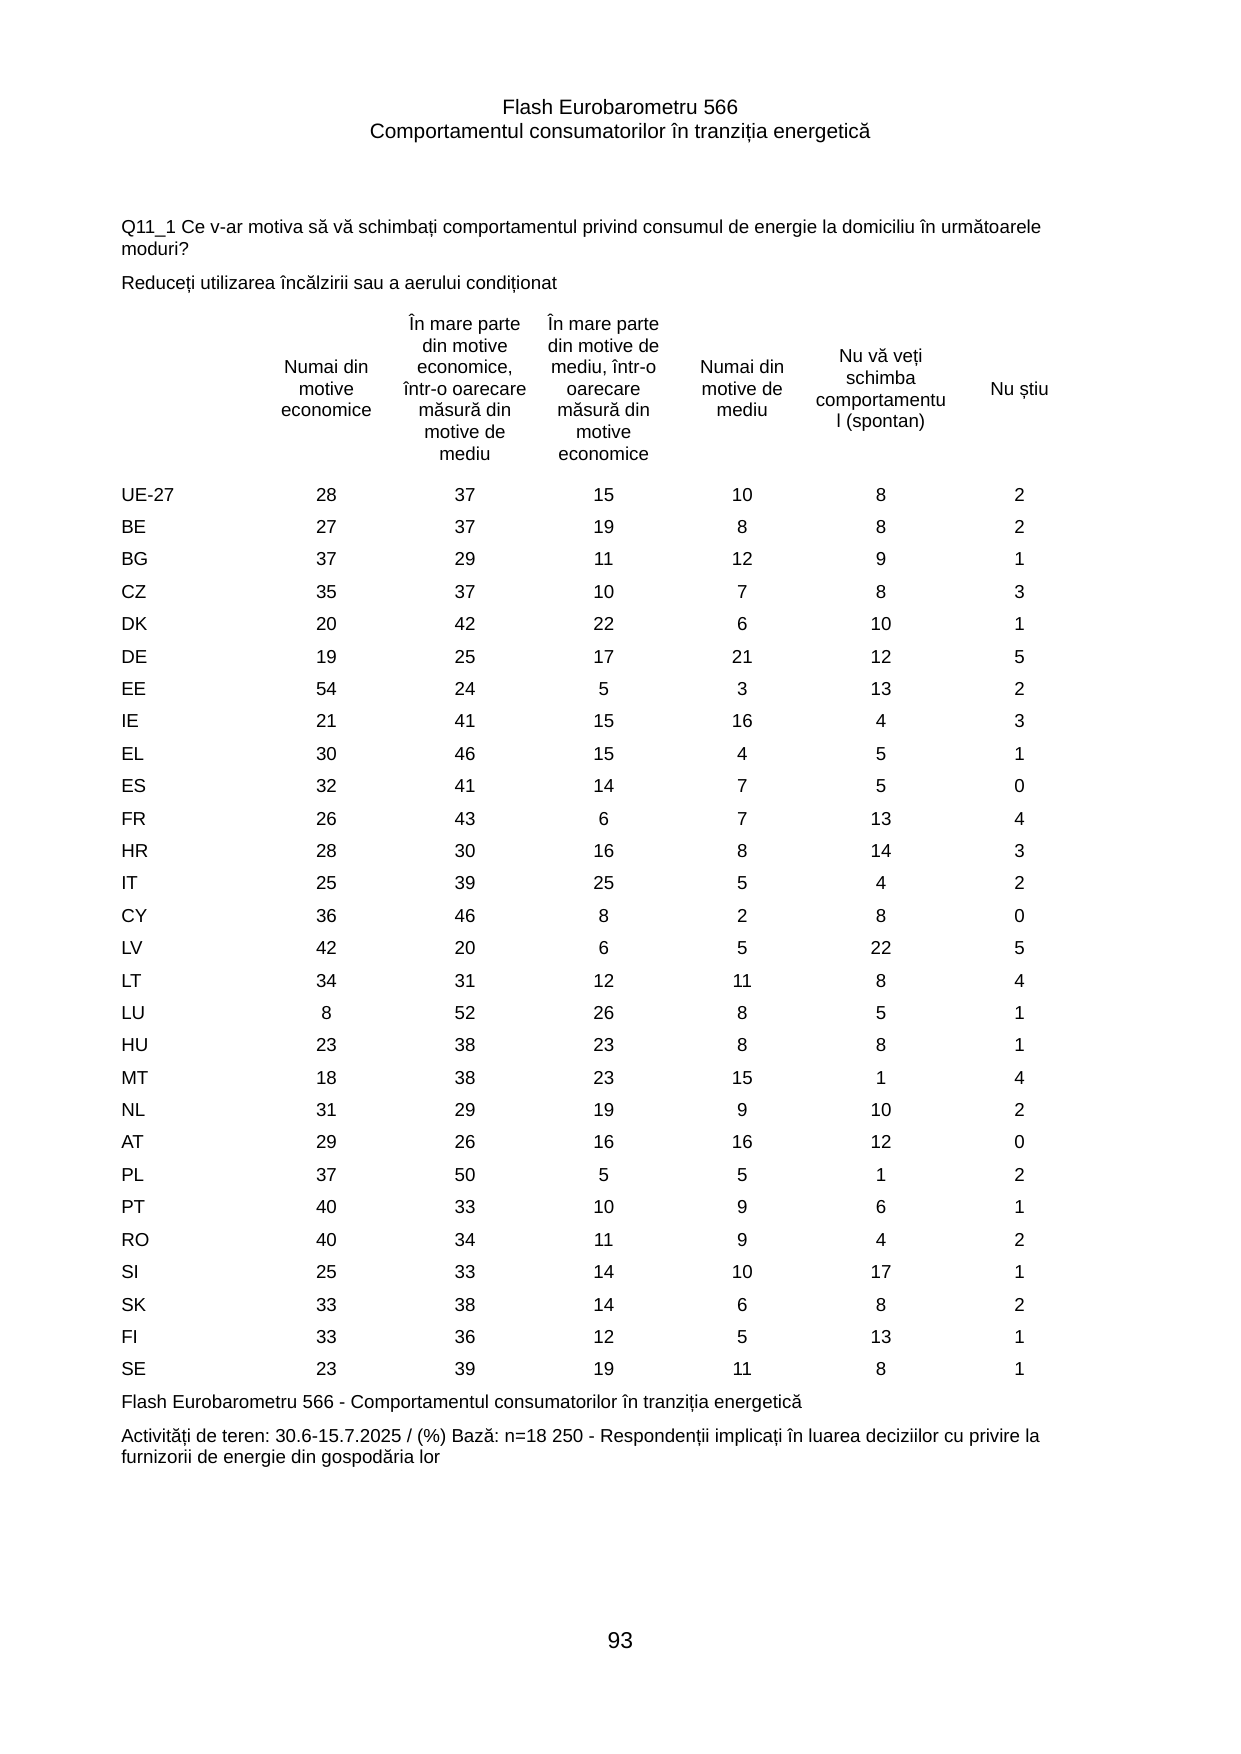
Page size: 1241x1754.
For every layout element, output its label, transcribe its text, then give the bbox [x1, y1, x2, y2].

table_cell 1 [950, 608, 1089, 640]
table_cell 11 [534, 1223, 673, 1256]
table_cell 2 [950, 1223, 1089, 1256]
table_cell AT [118, 1126, 257, 1158]
table_cell Numai din motive economice [257, 299, 395, 478]
table_cell 8 [673, 834, 811, 867]
table_cell CY [118, 899, 257, 932]
table_cell 6 [811, 1191, 950, 1223]
table_cell 18 [257, 1061, 395, 1093]
table_cell 8 [811, 1353, 950, 1385]
table_cell 8 [811, 964, 950, 996]
table_cell 6 [534, 802, 673, 834]
table_cell 6 [534, 932, 673, 964]
table_cell 5 [950, 932, 1089, 964]
table_cell 25 [257, 1256, 395, 1288]
table_cell 16 [673, 705, 811, 737]
table_cell 22 [811, 932, 950, 964]
table_cell 34 [257, 964, 395, 996]
table_cell Activități de teren: 30.6-15.7.2025 / (%) Bază: n=18 250 - Respondenții implicați în luarea deciziilor cu privire la furnizorii de energie din gospodăria lor [118, 1418, 1089, 1475]
table_cell 32 [257, 770, 395, 802]
table_cell În mare parte din motive economice, într-o oarecare măsură din motive de mediu [395, 299, 534, 478]
table_cell RO [118, 1223, 257, 1256]
table_cell 43 [395, 802, 534, 834]
table_cell 29 [395, 543, 534, 575]
table_cell 5 [673, 932, 811, 964]
table_cell 37 [395, 478, 534, 510]
table_cell 21 [257, 705, 395, 737]
table_cell 8 [673, 1029, 811, 1061]
table_cell MT [118, 1061, 257, 1093]
table_cell 14 [534, 770, 673, 802]
table_cell 37 [257, 543, 395, 575]
table_cell 46 [395, 737, 534, 769]
table_cell 31 [257, 1094, 395, 1126]
table_cell 37 [257, 1158, 395, 1191]
table_cell SK [118, 1288, 257, 1320]
table_cell 8 [673, 996, 811, 1029]
table_cell 2 [950, 510, 1089, 543]
table_cell 1 [950, 1320, 1089, 1353]
table_cell 24 [395, 673, 534, 705]
table_cell 5 [811, 770, 950, 802]
table_cell DE [118, 640, 257, 672]
table_cell 21 [673, 640, 811, 672]
table_cell 15 [534, 478, 673, 510]
table_cell 11 [673, 1353, 811, 1385]
table_cell 20 [395, 932, 534, 964]
table_cell PT [118, 1191, 257, 1223]
table_cell 10 [534, 1191, 673, 1223]
table_cell 39 [395, 867, 534, 899]
table_cell 9 [673, 1191, 811, 1223]
table_cell 14 [534, 1256, 673, 1288]
table_cell 12 [534, 964, 673, 996]
table_cell 17 [534, 640, 673, 672]
table_cell UE-27 [118, 478, 257, 510]
table_cell 28 [257, 478, 395, 510]
table_cell 2 [950, 673, 1089, 705]
table_cell 54 [257, 673, 395, 705]
table_cell 29 [395, 1094, 534, 1126]
table_cell EE [118, 673, 257, 705]
table_cell 9 [673, 1223, 811, 1256]
table_cell 5 [811, 996, 950, 1029]
table_cell 22 [534, 608, 673, 640]
table_cell 6 [673, 1288, 811, 1320]
table_cell 19 [257, 640, 395, 672]
table_cell SI [118, 1256, 257, 1288]
table_cell 31 [395, 964, 534, 996]
table_cell 11 [534, 543, 673, 575]
table_cell 1 [950, 1029, 1089, 1061]
table_cell [118, 299, 257, 478]
table_cell În mare parte din motive de mediu, într-o oarecare măsură din motive economice [534, 299, 673, 478]
table_cell 3 [950, 575, 1089, 608]
table_cell ES [118, 770, 257, 802]
table_cell 23 [534, 1029, 673, 1061]
table_cell 13 [811, 1320, 950, 1353]
table_cell Nu știu [950, 299, 1089, 478]
table_cell 16 [534, 834, 673, 867]
table_cell 38 [395, 1288, 534, 1320]
table_cell 13 [811, 802, 950, 834]
table_cell 1 [950, 996, 1089, 1029]
table_cell 3 [673, 673, 811, 705]
table_cell 1 [950, 543, 1089, 575]
table_cell 26 [534, 996, 673, 1029]
table_cell 28 [257, 834, 395, 867]
table_cell 2 [673, 899, 811, 932]
table_cell 26 [395, 1126, 534, 1158]
table_cell 2 [950, 867, 1089, 899]
table_cell 40 [257, 1191, 395, 1223]
table_cell 29 [257, 1126, 395, 1158]
table_cell 38 [395, 1061, 534, 1093]
table_cell 16 [673, 1126, 811, 1158]
table_cell Nu vă veți schimba comportamentul (spontan) [811, 299, 950, 478]
table_cell 4 [811, 705, 950, 737]
table_cell 17 [811, 1256, 950, 1288]
table_cell 1 [950, 1353, 1089, 1385]
table_cell 5 [673, 1320, 811, 1353]
table_cell 9 [811, 543, 950, 575]
table_cell 42 [395, 608, 534, 640]
table_cell 12 [811, 640, 950, 672]
table_cell 4 [673, 737, 811, 769]
table_header Q11_1 Ce v-ar motiva să vă schimbați comportamentul privind consumul de energie la domiciliu în următoarele moduri? [118, 209, 1089, 266]
table_cell BG [118, 543, 257, 575]
table_cell 5 [950, 640, 1089, 672]
table_cell 8 [811, 575, 950, 608]
table_cell 39 [395, 1353, 534, 1385]
table_cell 42 [257, 932, 395, 964]
table_cell LT [118, 964, 257, 996]
table_cell 37 [395, 575, 534, 608]
table_cell 7 [673, 802, 811, 834]
table_cell 19 [534, 510, 673, 543]
table_cell 4 [811, 1223, 950, 1256]
table_cell 10 [534, 575, 673, 608]
table_cell 10 [673, 1256, 811, 1288]
table_cell 41 [395, 705, 534, 737]
table_cell 12 [534, 1320, 673, 1353]
table_cell DK [118, 608, 257, 640]
table_cell 4 [950, 802, 1089, 834]
table_cell 8 [811, 1288, 950, 1320]
table_cell FI [118, 1320, 257, 1353]
table_cell Numai din motive de mediu [673, 299, 811, 478]
table_cell 1 [811, 1061, 950, 1093]
table_cell 30 [395, 834, 534, 867]
table_cell 10 [811, 608, 950, 640]
table_cell HR [118, 834, 257, 867]
table_cell 2 [950, 1158, 1089, 1191]
table_cell 7 [673, 575, 811, 608]
table_cell 4 [950, 964, 1089, 996]
table_cell 5 [534, 673, 673, 705]
table_cell 23 [257, 1029, 395, 1061]
table_cell 23 [534, 1061, 673, 1093]
table_cell LV [118, 932, 257, 964]
table_cell 14 [811, 834, 950, 867]
table_cell 12 [811, 1126, 950, 1158]
table_cell 3 [950, 705, 1089, 737]
table_cell 8 [811, 478, 950, 510]
table_cell 1 [811, 1158, 950, 1191]
table_cell 8 [811, 1029, 950, 1061]
table_cell 33 [395, 1191, 534, 1223]
table_cell 2 [950, 478, 1089, 510]
table_cell Flash Eurobarometru 566 - Comportamentul consumatorilor în tranziția energetică [118, 1385, 1089, 1417]
table_cell 36 [257, 899, 395, 932]
table_cell 12 [673, 543, 811, 575]
table_cell 13 [811, 673, 950, 705]
table_cell 35 [257, 575, 395, 608]
table_cell 2 [950, 1094, 1089, 1126]
table_cell 34 [395, 1223, 534, 1256]
table_cell 36 [395, 1320, 534, 1353]
table_cell LU [118, 996, 257, 1029]
table_cell 8 [673, 510, 811, 543]
table_cell HU [118, 1029, 257, 1061]
table_cell 9 [673, 1094, 811, 1126]
table_cell 8 [257, 996, 395, 1029]
table_cell IT [118, 867, 257, 899]
table_cell 41 [395, 770, 534, 802]
table_cell 25 [395, 640, 534, 672]
table_cell 15 [534, 737, 673, 769]
table_cell 1 [950, 1191, 1089, 1223]
table_cell 0 [950, 1126, 1089, 1158]
table_cell 25 [534, 867, 673, 899]
table_cell 27 [257, 510, 395, 543]
table_cell 50 [395, 1158, 534, 1191]
table_cell SE [118, 1353, 257, 1385]
table_cell 5 [534, 1158, 673, 1191]
table_cell 0 [950, 899, 1089, 932]
table_cell 15 [673, 1061, 811, 1093]
table_cell 37 [395, 510, 534, 543]
table_cell 5 [673, 867, 811, 899]
table_cell PL [118, 1158, 257, 1191]
table_cell 0 [950, 770, 1089, 802]
table_cell 26 [257, 802, 395, 834]
table_cell NL [118, 1094, 257, 1126]
table_cell 8 [811, 899, 950, 932]
table_cell 52 [395, 996, 534, 1029]
table_cell 19 [534, 1094, 673, 1126]
table_cell 1 [950, 737, 1089, 769]
table_cell FR [118, 802, 257, 834]
table_cell 14 [534, 1288, 673, 1320]
table_cell CZ [118, 575, 257, 608]
table_cell 5 [811, 737, 950, 769]
table_cell 30 [257, 737, 395, 769]
table_cell 33 [257, 1288, 395, 1320]
table_cell 19 [534, 1353, 673, 1385]
table_cell 3 [950, 834, 1089, 867]
table_cell 46 [395, 899, 534, 932]
table_cell 33 [257, 1320, 395, 1353]
table_cell 5 [673, 1158, 811, 1191]
table_cell 33 [395, 1256, 534, 1288]
table_cell EL [118, 737, 257, 769]
table_cell BE [118, 510, 257, 543]
table_cell 16 [534, 1126, 673, 1158]
table_cell 6 [673, 608, 811, 640]
table_cell 11 [673, 964, 811, 996]
table_cell 20 [257, 608, 395, 640]
table_cell 8 [534, 899, 673, 932]
table_cell 15 [534, 705, 673, 737]
table_cell 25 [257, 867, 395, 899]
table_cell 4 [950, 1061, 1089, 1093]
table_cell 38 [395, 1029, 534, 1061]
table_cell 1 [950, 1256, 1089, 1288]
table_cell 4 [811, 867, 950, 899]
table_cell 40 [257, 1223, 395, 1256]
table_cell IE [118, 705, 257, 737]
table_cell Reduceți utilizarea încălzirii sau a aerului condiționat [118, 266, 1089, 299]
table_cell 8 [811, 510, 950, 543]
table_cell 23 [257, 1353, 395, 1385]
table_cell 10 [811, 1094, 950, 1126]
table_cell 10 [673, 478, 811, 510]
table_cell 7 [673, 770, 811, 802]
table_cell 2 [950, 1288, 1089, 1320]
